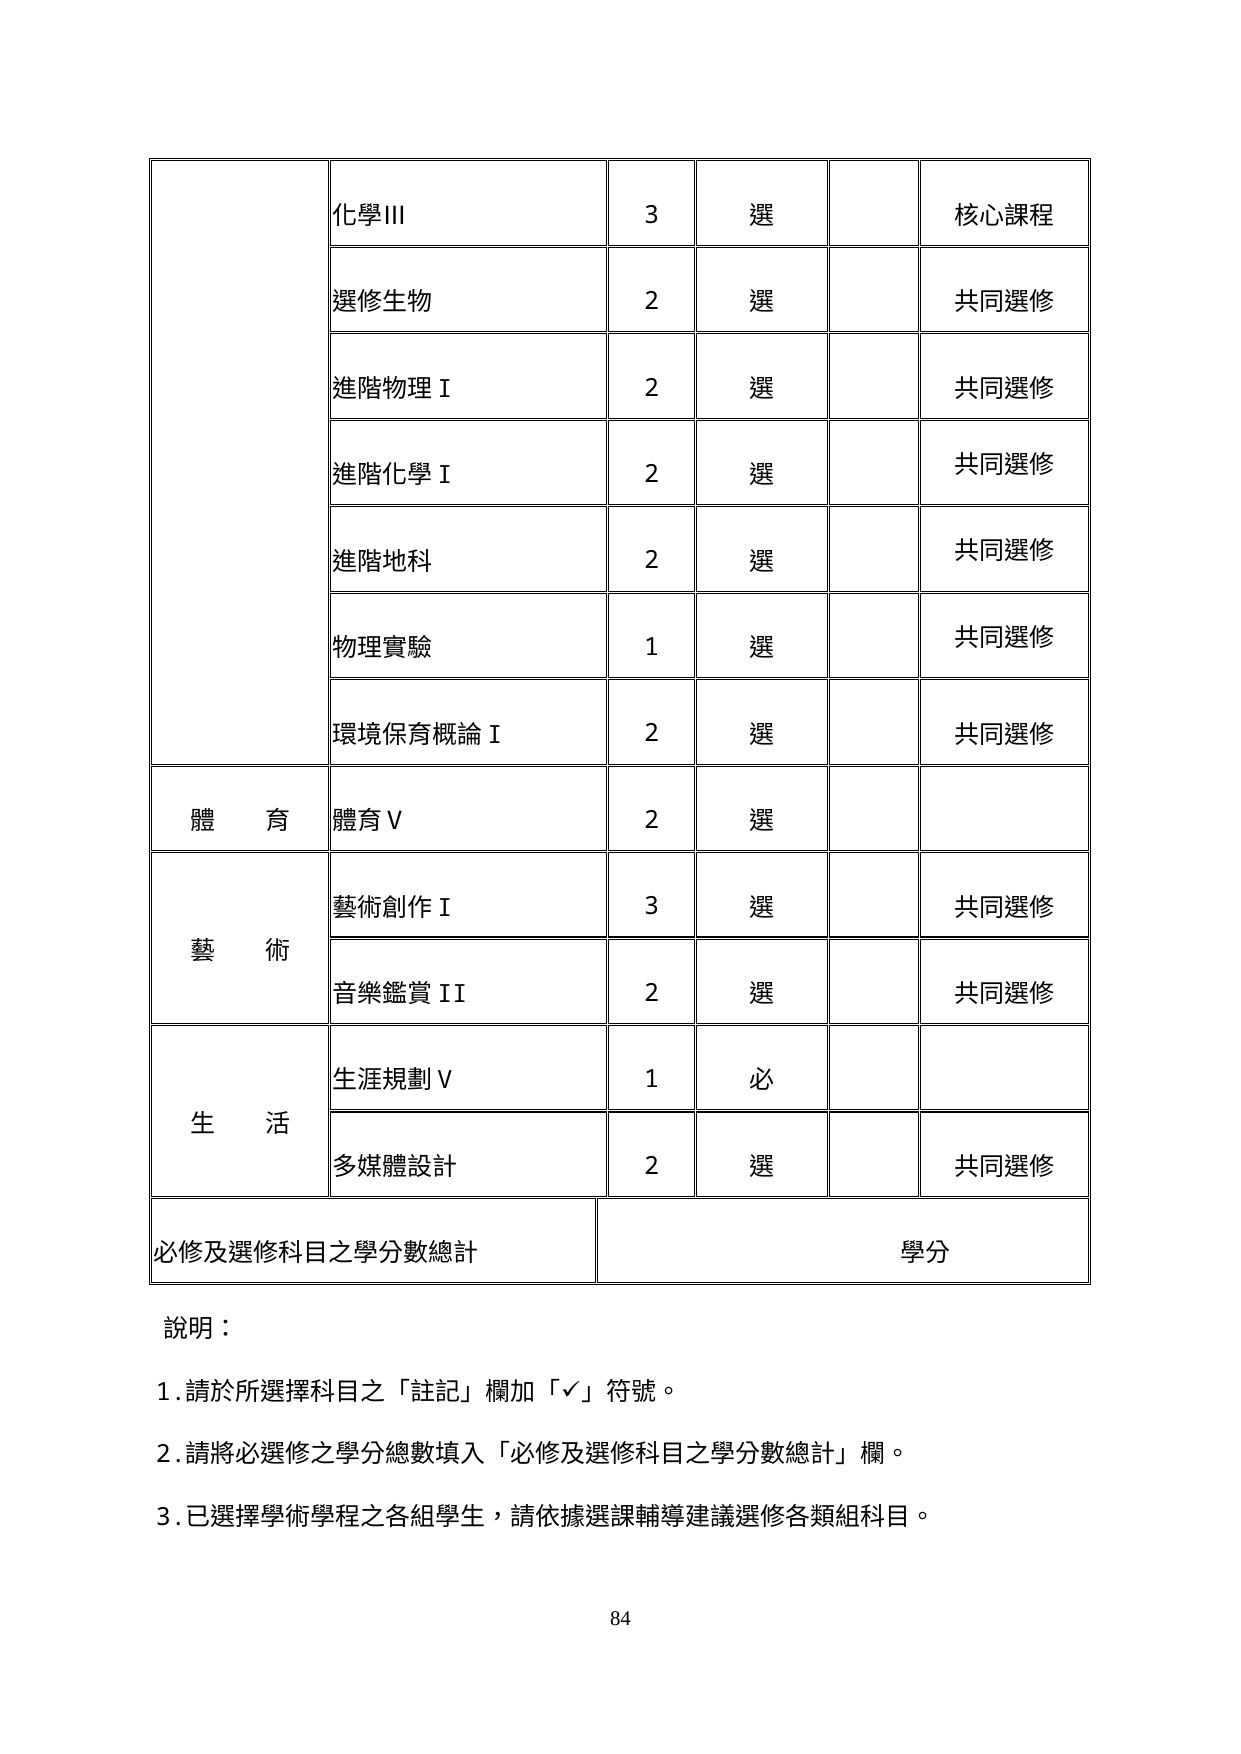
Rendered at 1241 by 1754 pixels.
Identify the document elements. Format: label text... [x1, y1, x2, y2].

table_cell 藝術創作I [331, 853, 606, 936]
table_cell 體育Ⅴ [331, 767, 606, 850]
table_cell 2 [609, 1113, 694, 1196]
table_cell 選 [697, 507, 827, 591]
table_cell 共同選修 [921, 680, 1088, 763]
table_cell 共同選修 [921, 421, 1088, 504]
table_cell 3 [609, 161, 694, 245]
table_cell 藝 術 [152, 853, 328, 1023]
table_cell 學分 [598, 1199, 1088, 1282]
table_cell 物理實驗 [331, 594, 606, 677]
text 2.請將必選修之學分總數填入「必修及選修科目之學分數總計」欄。 [118, 1410, 1122, 1473]
table_cell [921, 1026, 1088, 1109]
table_cell [921, 767, 1088, 850]
table_cell [830, 594, 918, 677]
table_cell 共同選修 [921, 853, 1088, 936]
table_cell [830, 507, 918, 591]
table_cell [830, 161, 918, 245]
table_cell 選修生物 [331, 248, 606, 331]
table_cell [830, 248, 918, 331]
table_cell 1 [609, 1026, 694, 1109]
table_cell [830, 767, 918, 850]
table_cell 多媒體設計 [331, 1113, 606, 1196]
table_cell 選 [697, 248, 827, 331]
table_cell 共同選修 [921, 594, 1088, 677]
table_cell 共同選修 [921, 334, 1088, 418]
table_cell 化學Ⅲ [331, 161, 606, 245]
table_cell 核心課程 [921, 161, 1088, 245]
table_cell 2 [609, 680, 694, 763]
table_cell [830, 334, 918, 418]
table_cell 共同選修 [921, 248, 1088, 331]
table_cell 進階物理I [331, 334, 606, 418]
table_cell 生涯規劃V [331, 1026, 606, 1109]
table_cell 2 [609, 248, 694, 331]
table_cell 選 [697, 680, 827, 763]
text 3.已選擇學術學程之各組學生，請依據選課輔導建議選修各類組科目。 [118, 1473, 1122, 1535]
table_cell [830, 853, 918, 936]
table_cell 生 活 [152, 1026, 328, 1196]
table_cell 2 [609, 767, 694, 850]
text 1.請於所選擇科目之「註記」欄加「ü」符號。 [118, 1348, 1122, 1410]
table_cell 進階地科 [331, 507, 606, 591]
table_cell 選 [697, 1113, 827, 1196]
table_cell [830, 421, 918, 504]
table_cell 3 [609, 853, 694, 936]
table_cell 2 [609, 334, 694, 418]
table_cell 選 [697, 594, 827, 677]
text 說明： [118, 1285, 1122, 1348]
table_cell 選 [697, 940, 827, 1023]
table_cell 2 [609, 507, 694, 591]
table_cell 選 [697, 161, 827, 245]
table_cell 共同選修 [921, 1113, 1088, 1196]
table_cell [830, 1026, 918, 1109]
table_cell 選 [697, 853, 827, 936]
table_cell 體 育 [152, 767, 328, 850]
table_cell 選 [697, 767, 827, 850]
table_cell 音樂鑑賞II [331, 940, 606, 1023]
table_cell 共同選修 [921, 507, 1088, 591]
table_cell 共同選修 [921, 940, 1088, 1023]
table_cell [830, 680, 918, 763]
table_cell [152, 161, 328, 763]
table_cell 進階化學I [331, 421, 606, 504]
table_cell [830, 940, 918, 1023]
table_cell 選 [697, 334, 827, 418]
table_cell 環境保育概論I [331, 680, 606, 763]
table_cell 必 [697, 1026, 827, 1109]
table_cell 必修及選修科目之學分數總計 [152, 1199, 595, 1282]
table_cell 選 [697, 421, 827, 504]
table_cell 1 [609, 594, 694, 677]
table_cell 2 [609, 940, 694, 1023]
table_cell [830, 1113, 918, 1196]
table_cell 2 [609, 421, 694, 504]
